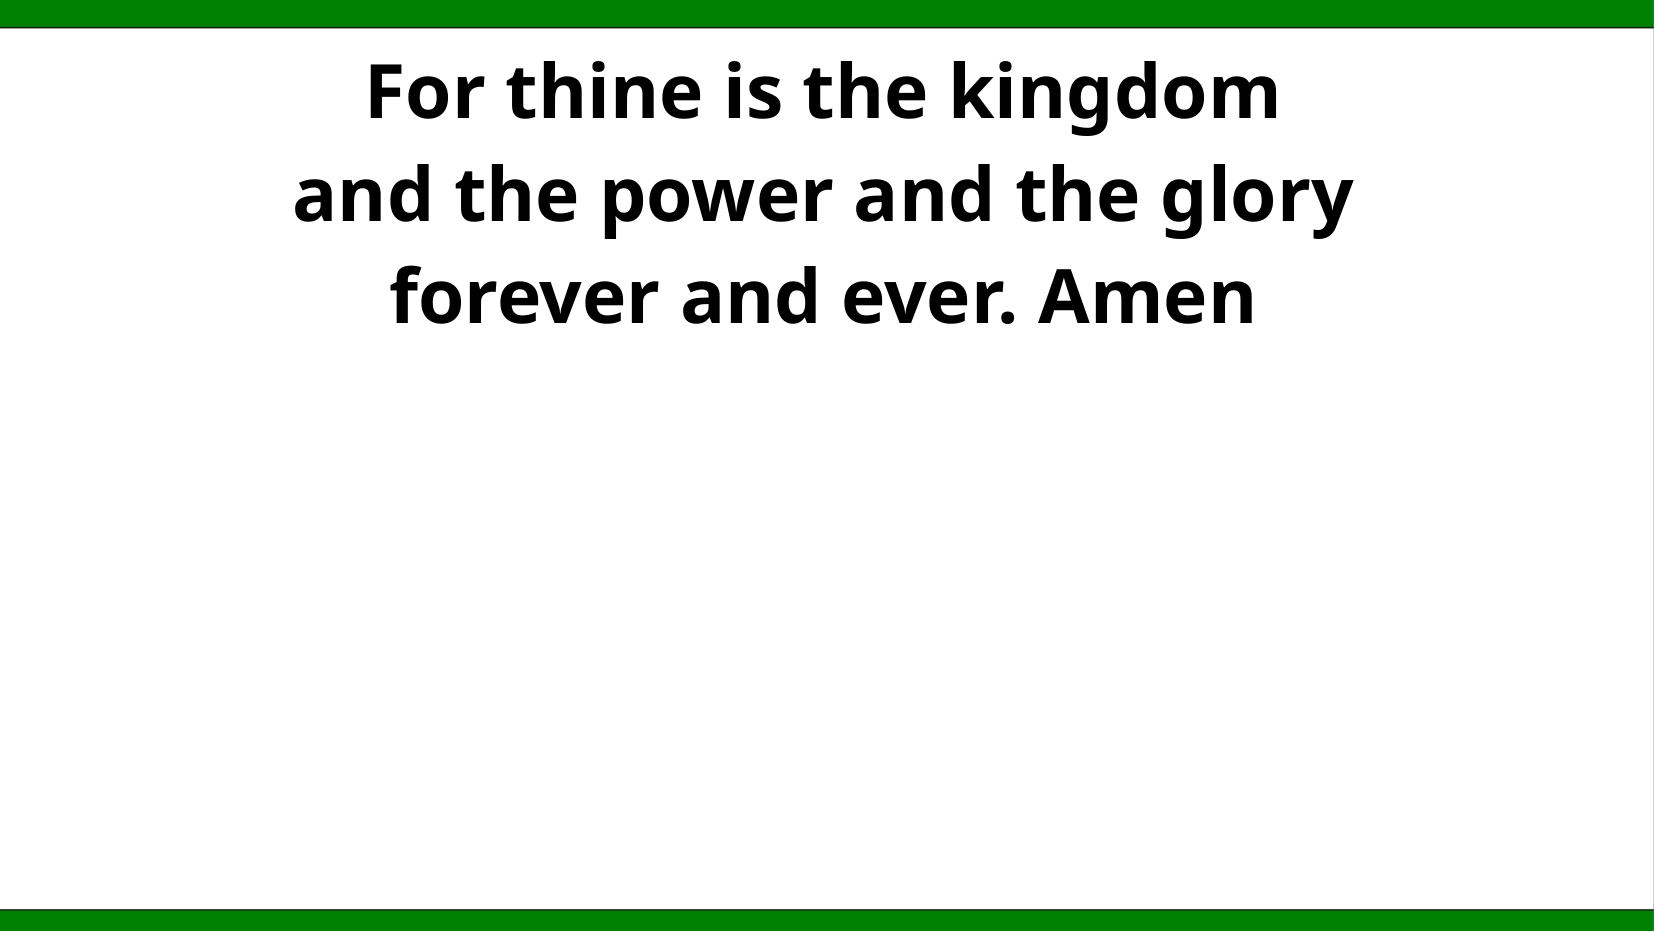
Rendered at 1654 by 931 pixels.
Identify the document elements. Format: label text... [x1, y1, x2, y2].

text_box For thine is the kingdom and the power and the glory forever and ever. Amen [73, 31, 1574, 346]
picture [0, 0, 1654, 931]
